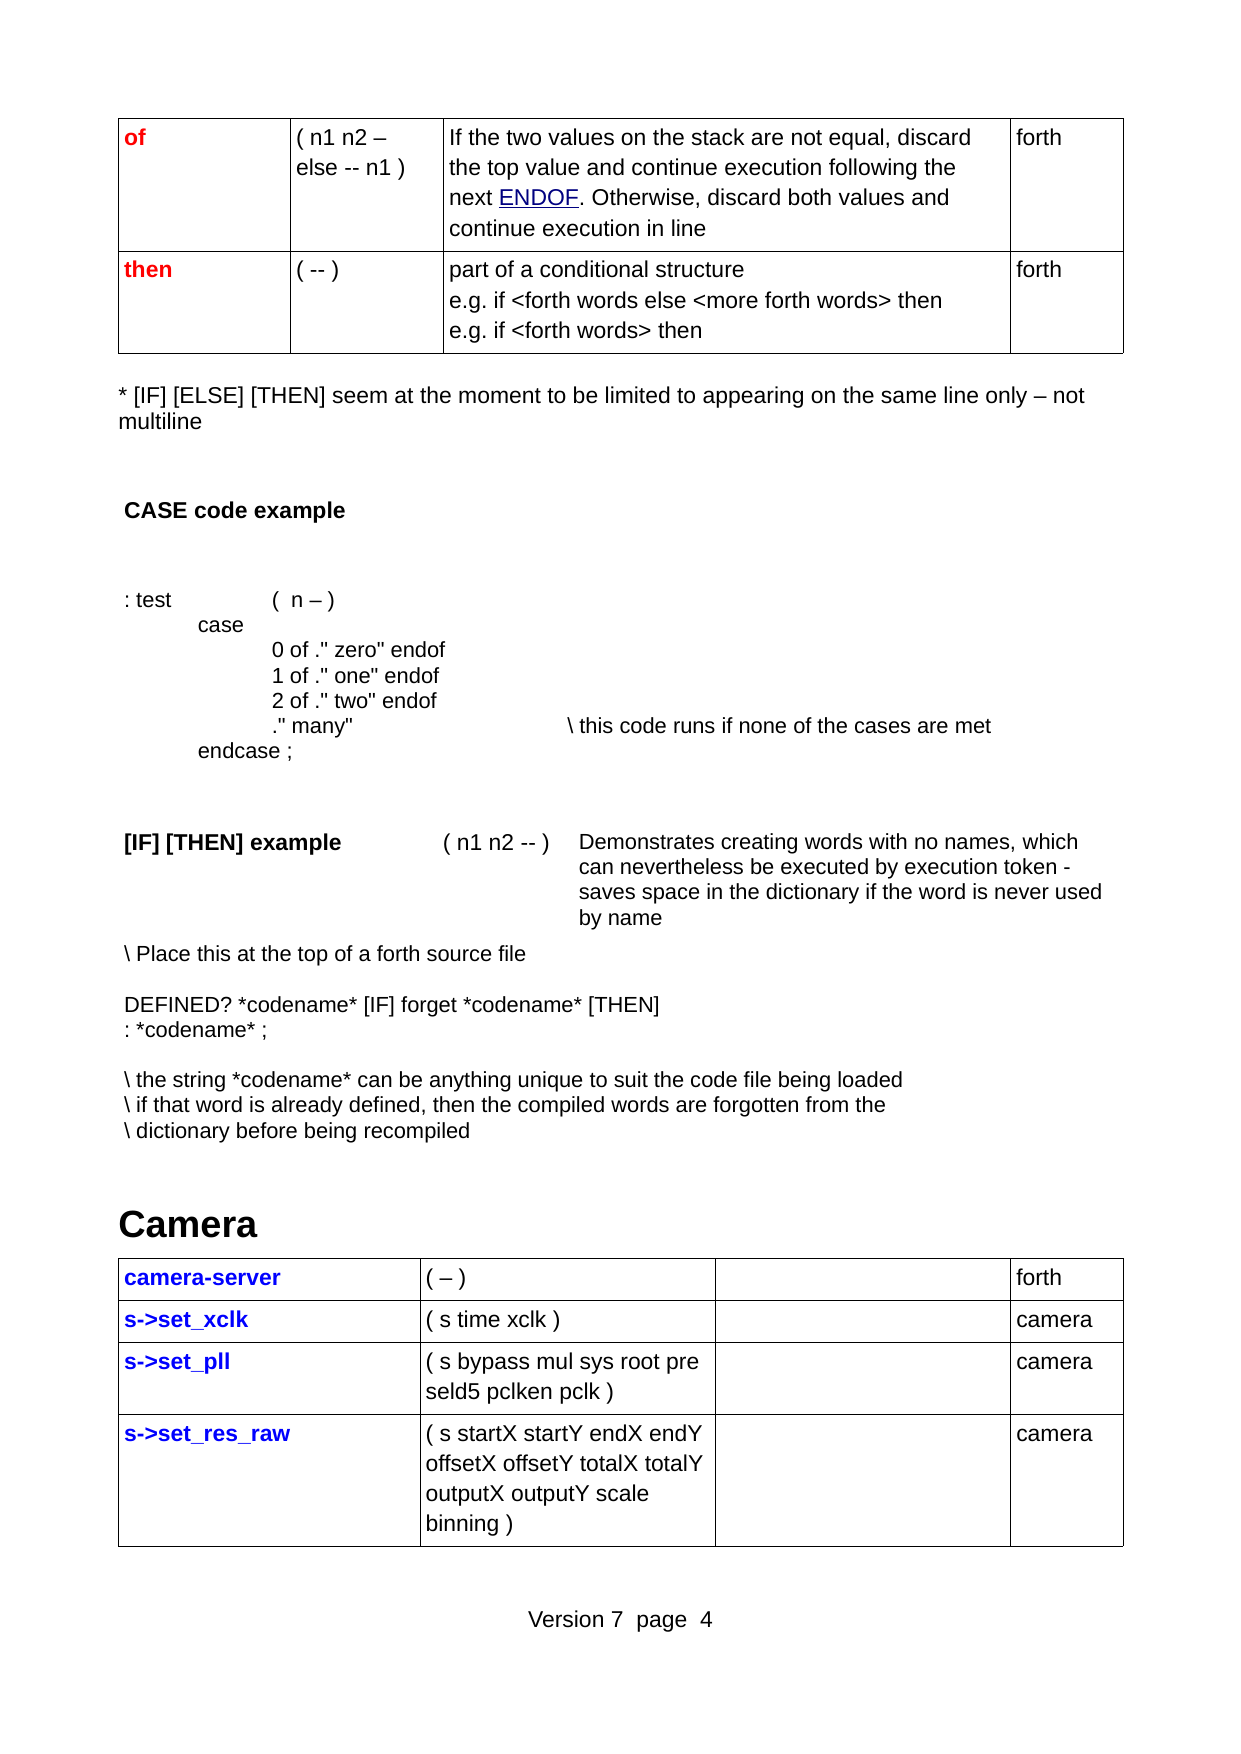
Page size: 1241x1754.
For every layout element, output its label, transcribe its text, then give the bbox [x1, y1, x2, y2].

table_cell forth [1011, 119, 1123, 251]
table_header ( n1 n2 -- ) [437, 823, 573, 935]
table_cell If the two values on the stack are not equal, discard the top value and continue execution following the next ENDOF. Otherwise, discard both values and continue execution in line [444, 119, 1010, 251]
table_header [IF] [THEN] example [118, 823, 437, 935]
table_header [716, 1259, 1010, 1300]
table_cell camera [1011, 1343, 1123, 1414]
table_cell s->set_pll [119, 1343, 420, 1414]
table_cell s->set_res_raw [119, 1415, 420, 1546]
table_cell then [119, 252, 290, 353]
table_cell camera [1011, 1415, 1123, 1546]
table_cell [716, 1415, 1010, 1546]
subtitle Camera [118, 1202, 1122, 1246]
table_cell part of a conditional structure e.g. if <forth words else <more forth words> then e.g. if <forth words> then [444, 252, 1010, 353]
table_cell [716, 1343, 1010, 1414]
table_cell of [119, 119, 290, 251]
table_cell camera [1011, 1301, 1123, 1342]
table_header Demonstrates creating words with no names, which can nevertheless be executed by execution token - saves space in the dictionary if the word is never used by name [573, 823, 1123, 935]
table_cell : test ( n – ) case 0 of ." zero" endof 1 of ." one" endof 2 of ." two" endof ." many" \ this code runs if none of the cases are met endcase ; [118, 556, 1123, 794]
table_cell ( -- ) [291, 252, 443, 353]
table_header [437, 492, 573, 556]
table_cell forth [1011, 252, 1123, 353]
table_header forth [1011, 1259, 1123, 1300]
table_cell \ Place this at the top of a forth source file DEFINED? *codename* [IF] forget *codename* [THEN] : *codename* ; \ the string *codename* can be anything unique to suit the code file being loaded \ if that word is already defined, then the compiled words are forgotten from the \ dictionary before being recompiled [118, 935, 1123, 1148]
table_cell s->set_xclk [119, 1301, 420, 1342]
table_header CASE code example [118, 492, 437, 556]
table_header ( – ) [421, 1259, 715, 1300]
table_cell [716, 1301, 1010, 1342]
table_header camera-server [119, 1259, 420, 1300]
table_cell ( n1 n2 – else -- n1 ) [291, 119, 443, 251]
table_header [573, 492, 1123, 556]
table_cell ( s bypass mul sys root pre seld5 pclken pclk ) [421, 1343, 715, 1414]
table_cell ( s startX startY endX endY offsetX offsetY totalX totalY outputX outputY scale binning ) [421, 1415, 715, 1546]
table_cell ( s time xclk ) [421, 1301, 715, 1342]
text * [IF] [ELSE] [THEN] seem at the moment to be limited to appearing on the same line only – not multiline [118, 382, 1122, 434]
